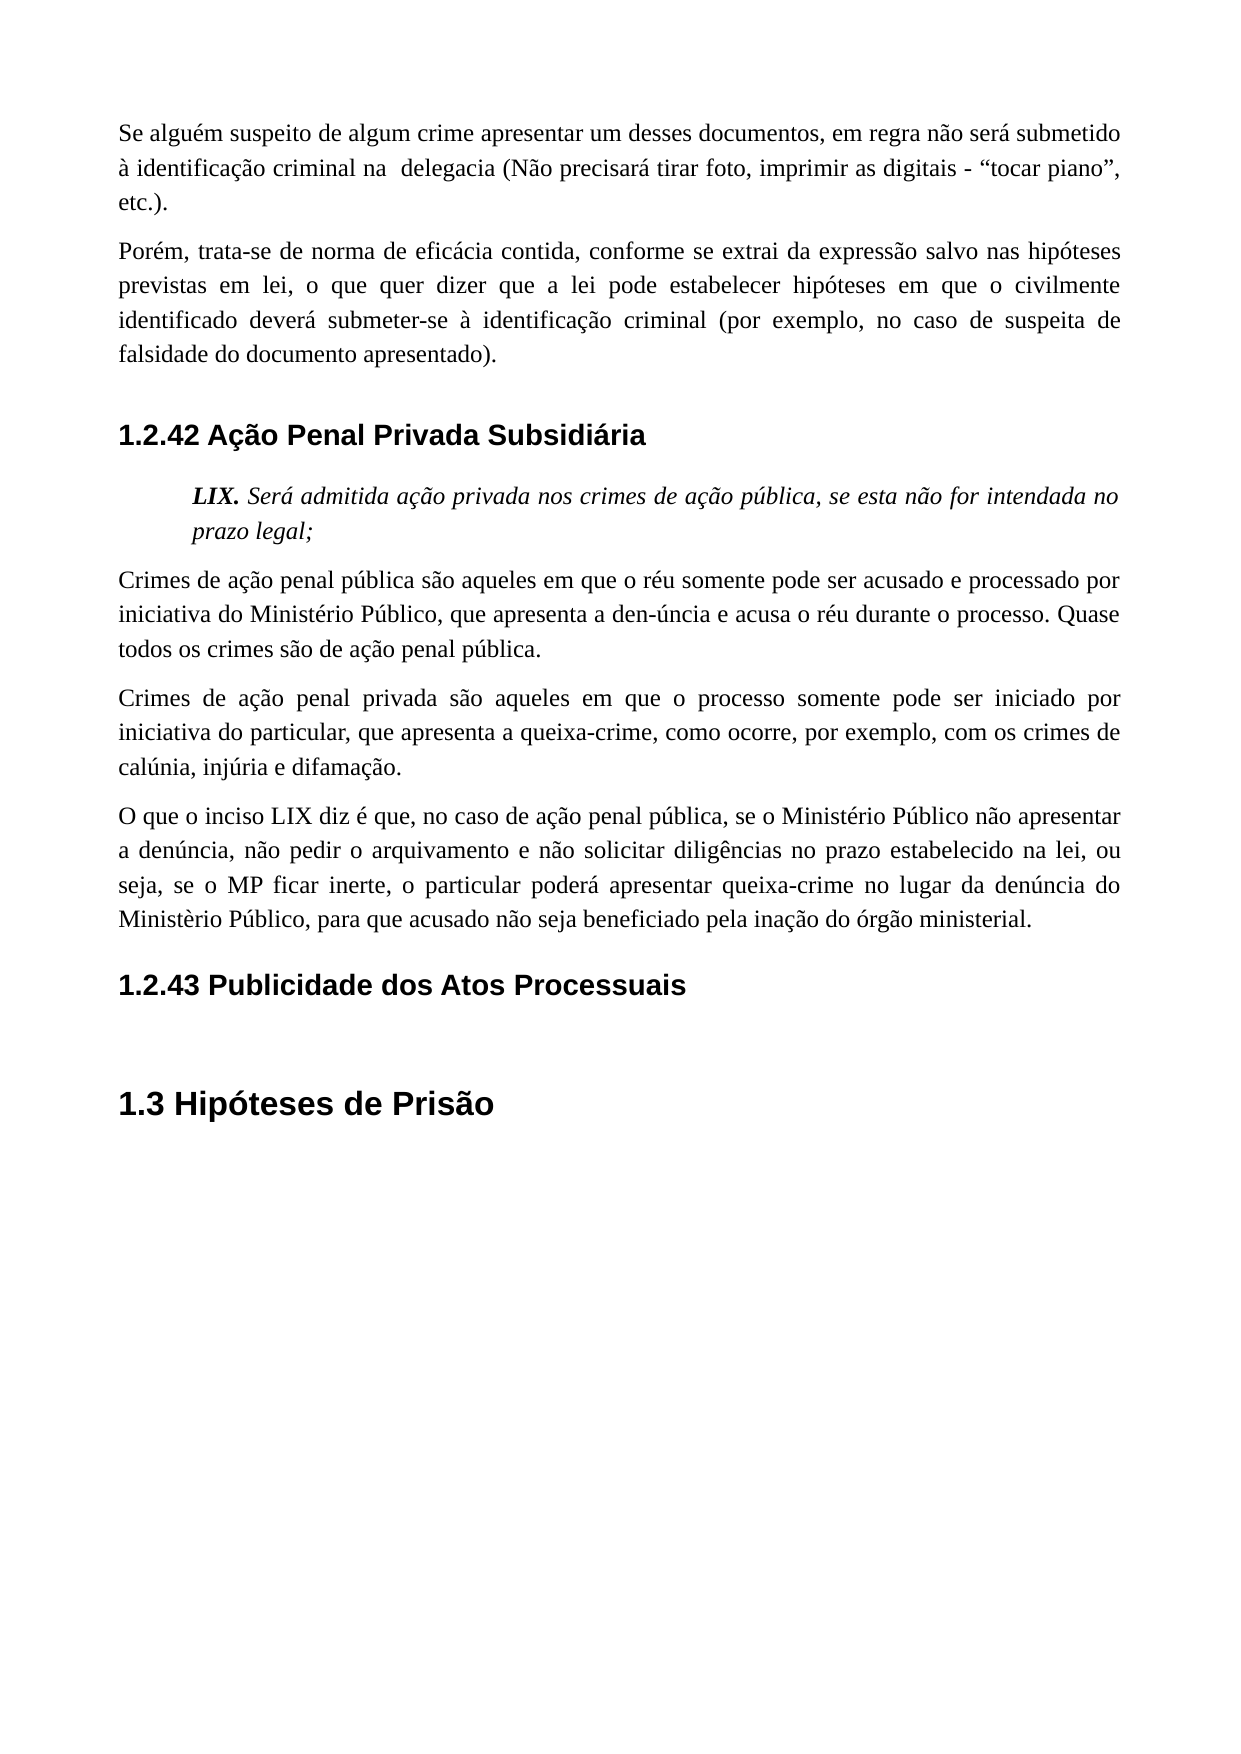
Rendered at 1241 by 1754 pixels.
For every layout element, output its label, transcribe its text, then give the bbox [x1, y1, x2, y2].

subtitle 1.3 Hipóteses de Prisão [118, 1084, 1122, 1123]
text Crimes de ação penal pública são aqueles em que o réu somente pode ser acusado e processado por iniciativa do Ministério Público, que apresenta a den-úncia e acusa o réu durante o processo. Quase todos os crimes são de ação penal pública. [118, 565, 1122, 663]
text Se alguém suspeito de algum crime apresentar um desses documentos, em regra não será submetido à identificação criminal na delegacia (Não precisará tirar foto, imprimir as digitais - “tocar piano”, etc.). [118, 118, 1122, 216]
subtitle 1.2.43 Publicidade dos Atos Processuais [118, 968, 1122, 1002]
text Crimes de ação penal privada são aqueles em que o processo somente pode ser iniciado por iniciativa do particular, que apresenta a queixa-crime, como ocorre, por exemplo, com os crimes de calúnia, injúria e difamação. [118, 683, 1122, 781]
text LIX. Será admitida ação privada nos crimes de ação pública, se esta não for intendada no prazo legal; [192, 481, 1122, 544]
text O que o inciso LIX diz é que, no caso de ação penal pública, se o Ministério Público não apresentar a denúncia, não pedir o arquivamento e não solicitar diligências no prazo estabelecido na lei, ou seja, se o MP ficar inerte, o particular poderá apresentar queixa-crime no lugar da denúncia do Ministèrio Público, para que acusado não seja beneficiado pela inação do órgão ministerial. [118, 801, 1122, 933]
subtitle 1.2.42 Ação Penal Privada Subsidiária [118, 418, 1122, 452]
text Porém, trata-se de norma de eficácia contida, conforme se extrai da expressão salvo nas hipóteses previstas em lei, o que quer dizer que a lei pode estabelecer hipóteses em que o civilmente identificado deverá submeter-se à identificação criminal (por exemplo, no caso de suspeita de falsidade do documento apresentado). [118, 236, 1122, 368]
